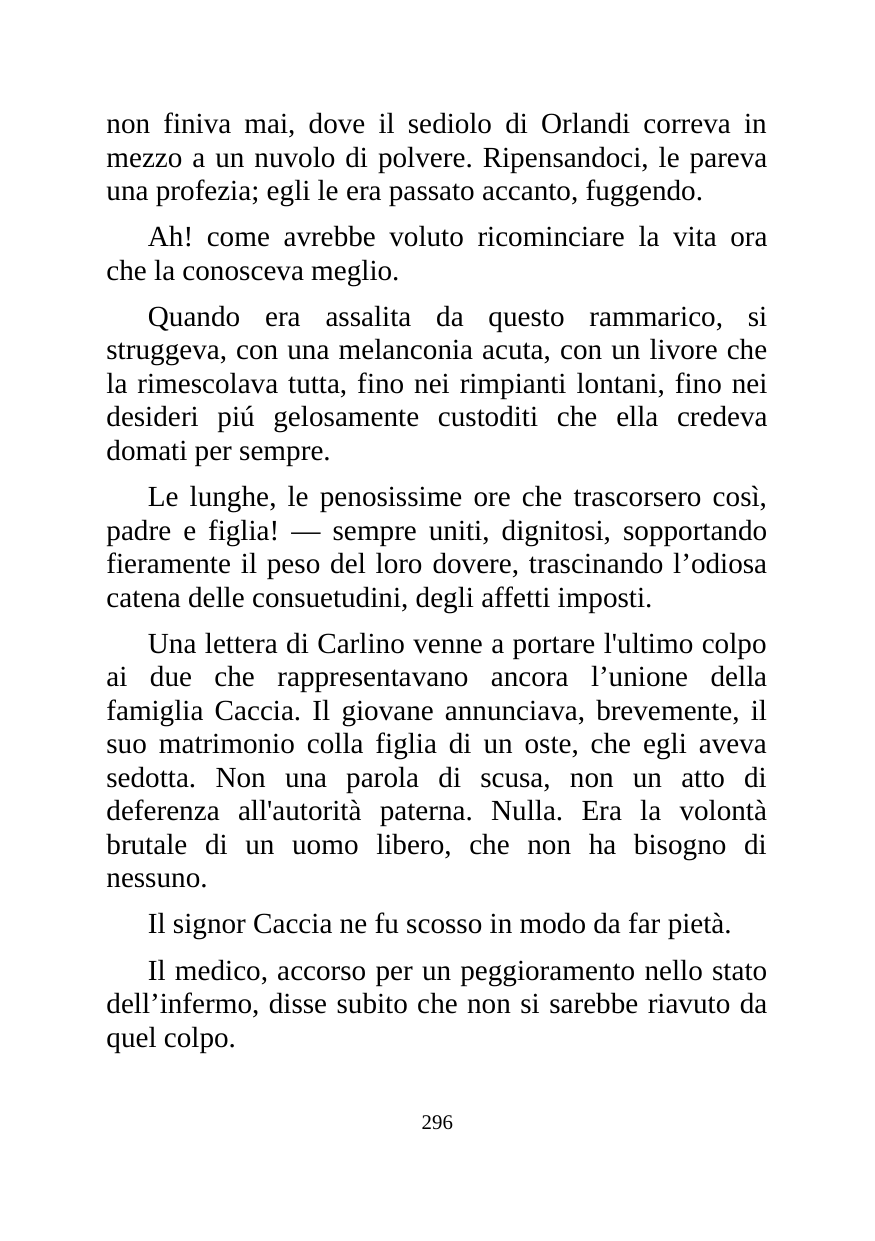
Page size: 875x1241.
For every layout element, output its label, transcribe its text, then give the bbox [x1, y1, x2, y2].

text non finiva mai, dove il sediolo di Orlandi correva in mezzo a un nuvolo di polvere. Ripensandoci, le pareva una profezia; egli le era passato accanto, fuggendo. [106, 106, 768, 207]
text Il medico, accorso per un peggioramento nello stato dell’infermo, disse subito che non si sarebbe riavuto da quel colpo. [106, 953, 768, 1053]
text Le lunghe, le penosissime ore che trascorsero così, padre e figlia! — sempre uniti, dignitosi, sopportando fieramente il peso del loro dovere, trascinando l’odiosa catena delle consuetudini, degli affetti imposti. [106, 479, 768, 613]
text Quando era assalita da questo rammarico, si struggeva, con una melanconia acuta, con un livore che la rimescolava tutta, fino nei rimpianti lontani, fino nei desideri piú gelosamente custoditi che ella credeva domati per sempre. [106, 299, 768, 467]
text Una lettera di Carlino venne a portare l'ultimo colpo ai due che rappresentavano ancora l’unione della famiglia Caccia. Il giovane annunciava, brevemente, il suo matrimonio colla figlia di un oste, che egli aveva sedotta. Non una parola di scusa, non un atto di deferenza all'autorità paterna. Nulla. Era la volontà brutale di un uomo libero, che non ha bisogno di nessuno. [106, 626, 768, 894]
text Il signor Caccia ne fu scosso in modo da far pietà. [106, 907, 768, 940]
text Ah! come avrebbe voluto ricominciare la vita ora che la conosceva meglio. [106, 219, 768, 286]
